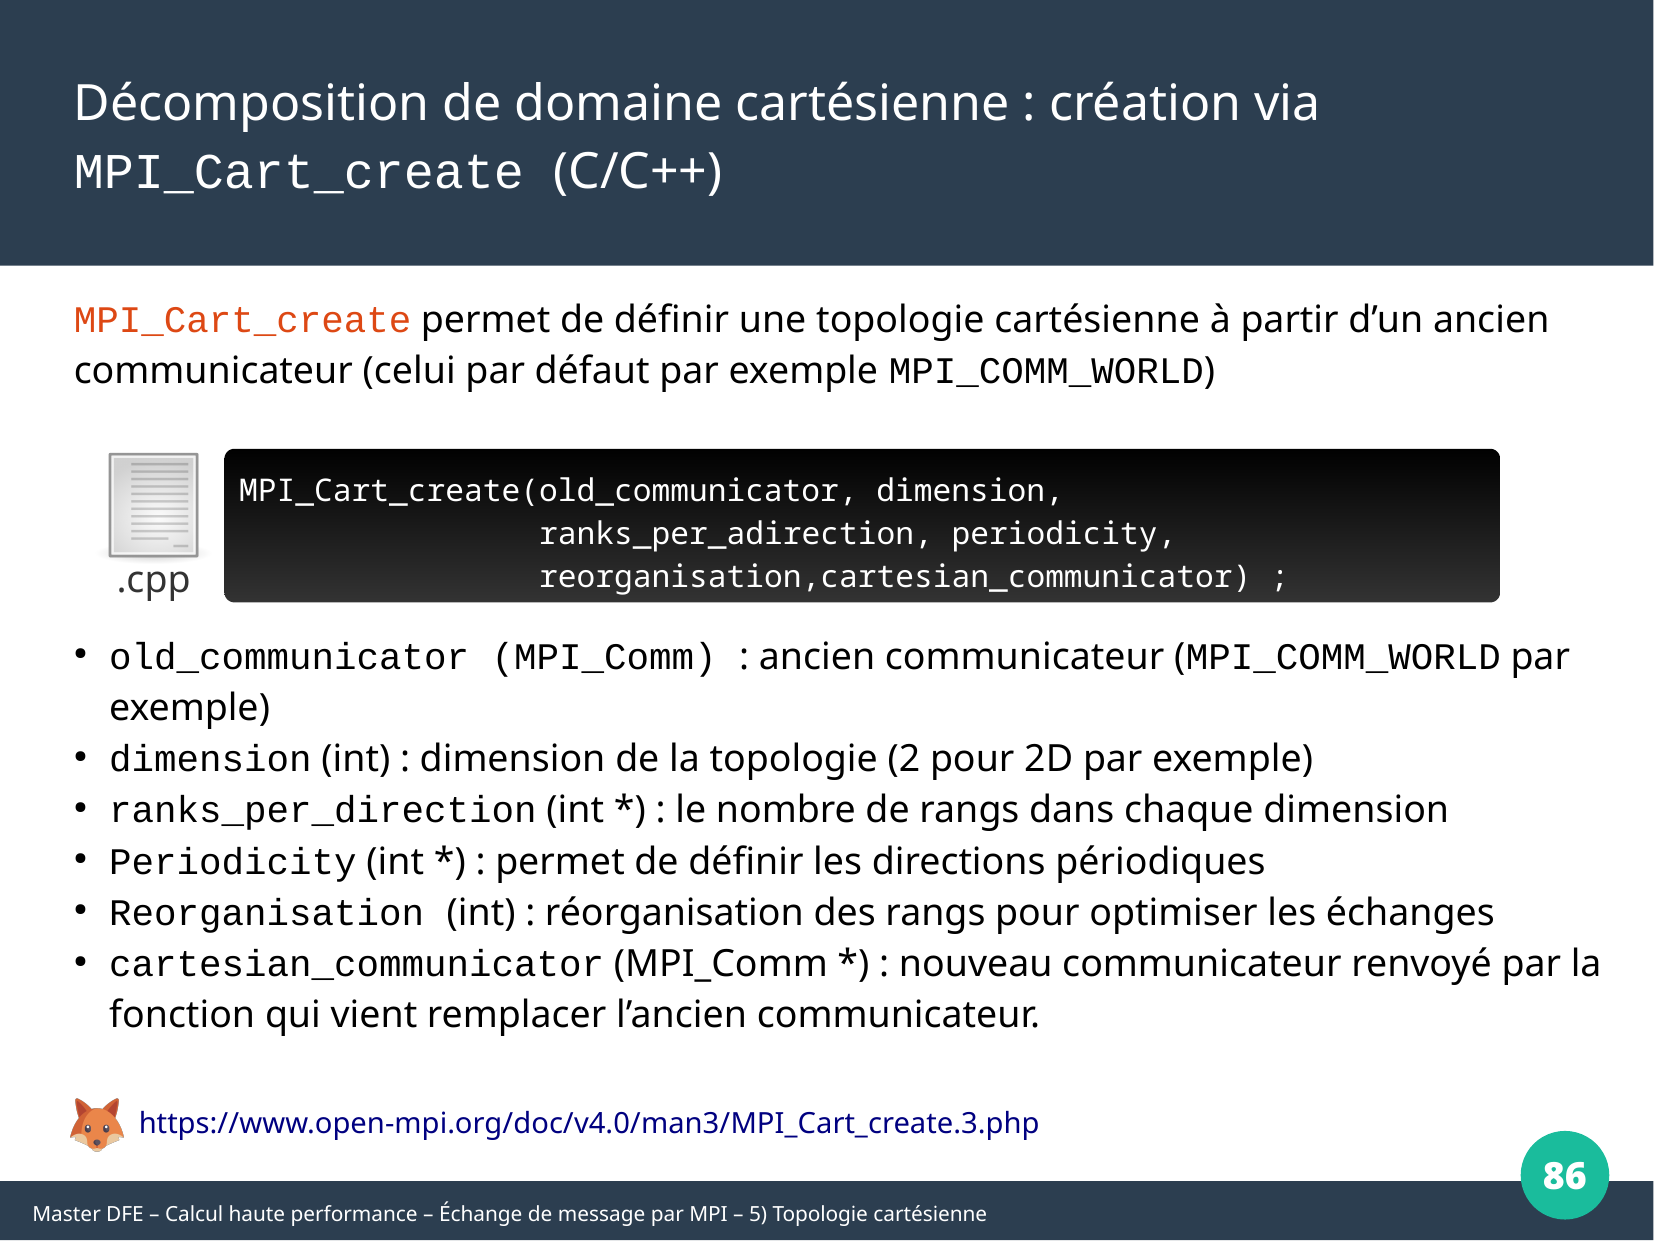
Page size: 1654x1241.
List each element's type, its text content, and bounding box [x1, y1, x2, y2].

text_box old_communicator (MPI_Comm) : ancien communicateur (MPI_COMM_WORLD par exemple) dimension (int) : dimension de la topologie (2 pour 2D par exemple) ranks_per_direction (int *) : le nombre de rangs dans chaque dimension Periodicity (int *) : permet de définir les directions périodiques Reorganisation (int) : réorganisation des rangs pour optimiser les échanges cartesian_communicator (MPI_Comm *) : nouveau communicateur renvoyé par la fonction qui vient remplacer l’ancien communicateur. [59, 622, 1619, 1085]
text_box https://www.open-mpi.org/doc/v4.0/man3/MPI_Cart_create.3.php [124, 1094, 1388, 1164]
text_box Master DFE – Calcul haute performance – Échange de message par MPI – 5) Topologie cartésienne [17, 1191, 1436, 1235]
text_box MPI_Cart_create(old_communicator, dimension, ranks_per_adirection, periodicity, reorganisation,cartesian_communicator) ; [224, 460, 1642, 615]
picture [94, 448, 213, 545]
text_box Décomposition de domaine cartésienne : création via MPI_Cart_create (C/C++) [59, 59, 1477, 211]
text_box [224, 448, 1501, 460]
text_box .cpp [76, 545, 224, 612]
text_box MPI_Cart_create permet de définir une topologie cartésienne à partir d’un ancien communicateur (celui par défaut par exemple MPI_COMM_WORLD) [59, 285, 1619, 404]
picture [70, 1098, 124, 1152]
